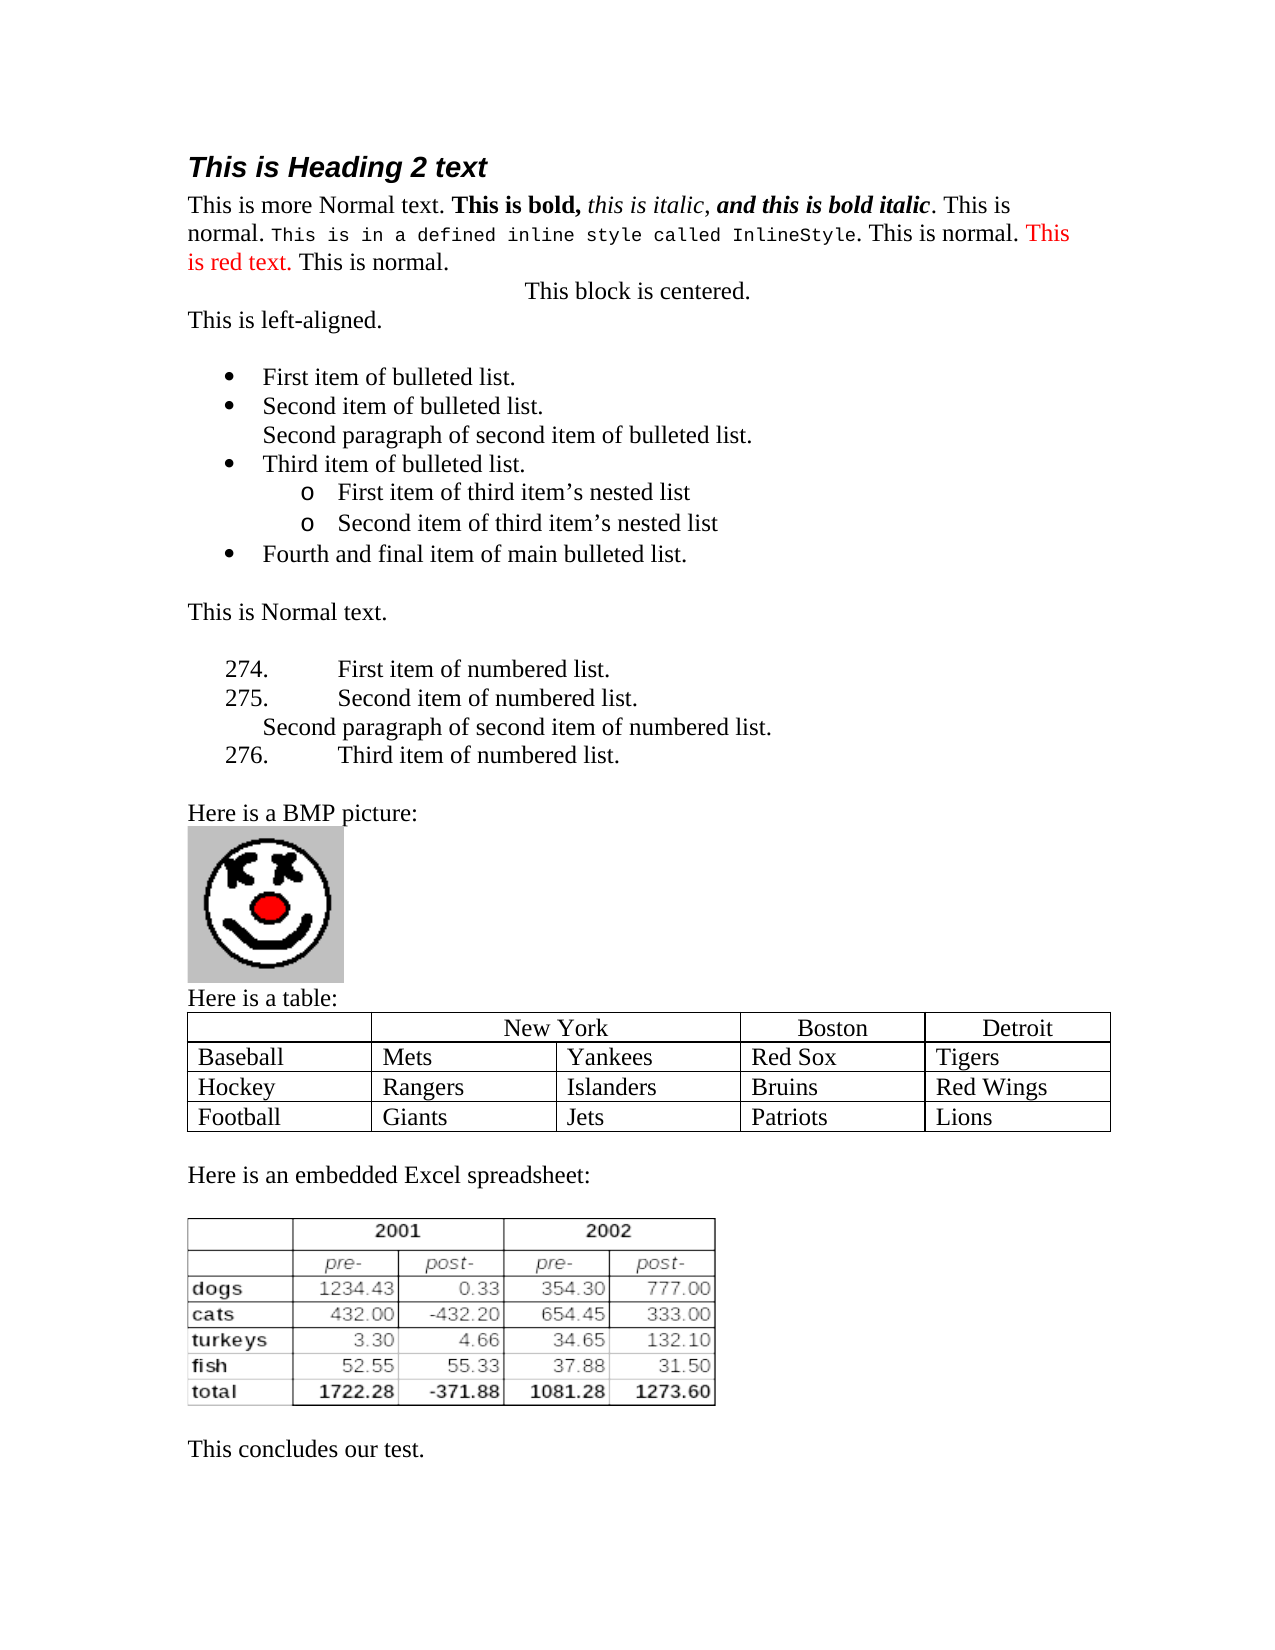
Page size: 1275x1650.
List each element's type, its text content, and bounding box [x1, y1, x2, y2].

table_cell Islanders [557, 1072, 740, 1101]
list First item of bulleted list. [225, 362, 1087, 391]
table_header [188, 1013, 371, 1041]
list Third item of bulleted list. [225, 449, 1087, 477]
text This block is centered. [187, 276, 1087, 305]
list Third item of numbered list. [225, 740, 1087, 769]
table_cell Patriots [741, 1102, 924, 1131]
text Second paragraph of second item of numbered list. [262, 712, 1087, 740]
table_cell Red Wings [926, 1072, 1110, 1101]
list Second item of numbered list. [225, 683, 1087, 712]
table_cell Mets [372, 1043, 556, 1071]
list Second item of third item’s nested list [300, 508, 1087, 539]
text Here is an embedded Excel spreadsheet: [187, 1161, 1087, 1189]
list Second item of bulleted list. [225, 391, 1087, 420]
table_cell Jets [557, 1102, 740, 1131]
table_cell Red Sox [741, 1043, 924, 1071]
list First item of third item’s nested list [300, 477, 1087, 508]
table_cell Bruins [741, 1072, 924, 1101]
table_cell Tigers [926, 1043, 1110, 1071]
table_cell Hockey [188, 1072, 371, 1101]
table_header Boston [741, 1013, 924, 1041]
list First item of numbered list. [225, 654, 1087, 683]
list Fourth and final item of main bulleted list. [225, 539, 1087, 568]
text Here is a BMP picture: [187, 798, 1087, 827]
subtitle This is Heading 2 text [187, 150, 1087, 183]
table_cell Giants [372, 1102, 556, 1131]
table_cell Football [188, 1102, 371, 1131]
table_header Detroit [926, 1013, 1110, 1041]
table_cell Baseball [188, 1043, 371, 1071]
table_cell Rangers [372, 1072, 556, 1101]
text This is more Normal text. This is bold, this is italic, and this is bold italic. This is normal. This is in a defined inline style called InlineStyle. This is normal. This is red text. This is normal. [187, 190, 1087, 276]
text Here is a table: [187, 983, 1087, 1012]
text Second paragraph of second item of bulleted list. [262, 420, 1087, 449]
table_cell Lions [926, 1102, 1110, 1131]
text This concludes our test. [187, 1434, 1087, 1463]
table_cell Yankees [557, 1043, 740, 1071]
table_header New York [372, 1013, 740, 1041]
text This is Normal text. [187, 597, 1087, 625]
text This is left-aligned. [187, 305, 1087, 334]
